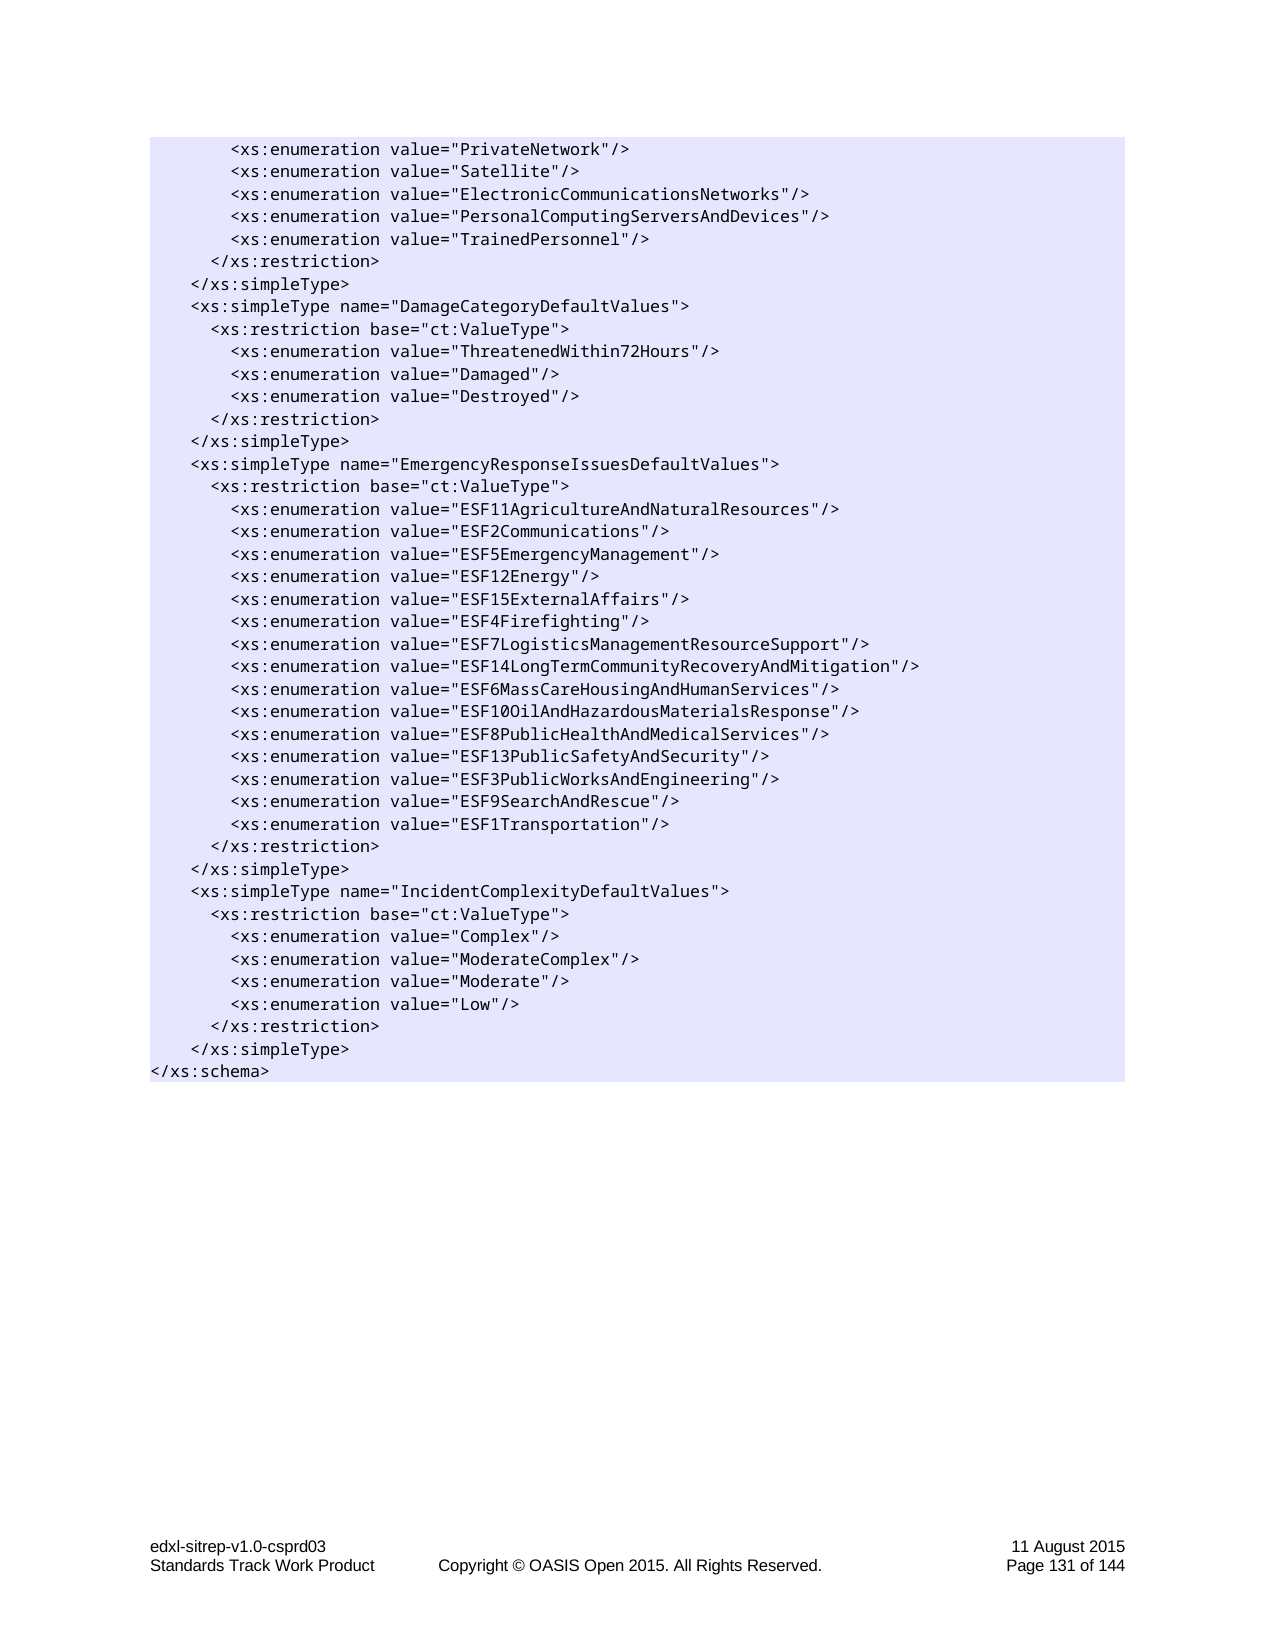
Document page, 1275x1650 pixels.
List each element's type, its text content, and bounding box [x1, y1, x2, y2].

text </xs:restriction> [150, 835, 1125, 857]
text <xs:enumeration value="ESF11AgricultureAndNaturalResources"/> [150, 497, 1125, 520]
text <xs:enumeration value="ESF4Firefighting"/> [150, 610, 1125, 632]
text </xs:restriction> [150, 250, 1125, 272]
text <xs:restriction base="ct:ValueType"> [150, 475, 1125, 497]
text <xs:enumeration value="ESF5EmergencyManagement"/> [150, 542, 1125, 565]
text <xs:restriction base="ct:ValueType"> [150, 902, 1125, 925]
text </xs:restriction> [150, 407, 1125, 430]
text <xs:enumeration value="ESF14LongTermCommunityRecoveryAndMitigation"/> [150, 655, 1125, 677]
text <xs:enumeration value="Satellite"/> [150, 160, 1125, 182]
text <xs:enumeration value="ESF3PublicWorksAndEngineering"/> [150, 767, 1125, 790]
text <xs:enumeration value="ESF13PublicSafetyAndSecurity"/> [150, 745, 1125, 767]
text <xs:enumeration value="ESF2Communications"/> [150, 520, 1125, 542]
text <xs:enumeration value="Moderate"/> [150, 970, 1125, 992]
text <xs:enumeration value="Complex"/> [150, 925, 1125, 947]
text <xs:simpleType name="EmergencyResponseIssuesDefaultValues"> [150, 452, 1125, 475]
text <xs:enumeration value="ESF15ExternalAffairs"/> [150, 587, 1125, 610]
text </xs:simpleType> [150, 857, 1125, 880]
text </xs:simpleType> [150, 430, 1125, 452]
text <xs:enumeration value="ElectronicCommunicationsNetworks"/> [150, 182, 1125, 205]
text <xs:enumeration value="PrivateNetwork"/> [150, 137, 1125, 160]
text <xs:enumeration value="Destroyed"/> [150, 385, 1125, 407]
text <xs:enumeration value="ESF7LogisticsManagementResourceSupport"/> [150, 632, 1125, 655]
text <xs:simpleType name="DamageCategoryDefaultValues"> [150, 295, 1125, 317]
text <xs:enumeration value="ESF6MassCareHousingAndHumanServices"/> [150, 677, 1125, 700]
text <xs:enumeration value="Low"/> [150, 992, 1125, 1015]
text <xs:enumeration value="ThreatenedWithin72Hours"/> [150, 340, 1125, 362]
text <xs:enumeration value="Damaged"/> [150, 362, 1125, 385]
text </xs:simpleType> [150, 1037, 1125, 1060]
text <xs:enumeration value="ESF10OilAndHazardousMaterialsResponse"/> [150, 700, 1125, 722]
text </xs:restriction> [150, 1015, 1125, 1037]
text <xs:enumeration value="ESF1Transportation"/> [150, 812, 1125, 835]
text <xs:enumeration value="TrainedPersonnel"/> [150, 227, 1125, 250]
text <xs:enumeration value="ModerateComplex"/> [150, 947, 1125, 970]
text <xs:simpleType name="IncidentComplexityDefaultValues"> [150, 880, 1125, 902]
text </xs:schema> [150, 1060, 1125, 1082]
text <xs:enumeration value="PersonalComputingServersAndDevices"/> [150, 205, 1125, 227]
text </xs:simpleType> [150, 272, 1125, 295]
text <xs:enumeration value="ESF8PublicHealthAndMedicalServices"/> [150, 722, 1125, 745]
text <xs:enumeration value="ESF12Energy"/> [150, 565, 1125, 587]
text <xs:enumeration value="ESF9SearchAndRescue"/> [150, 790, 1125, 812]
text <xs:restriction base="ct:ValueType"> [150, 317, 1125, 340]
